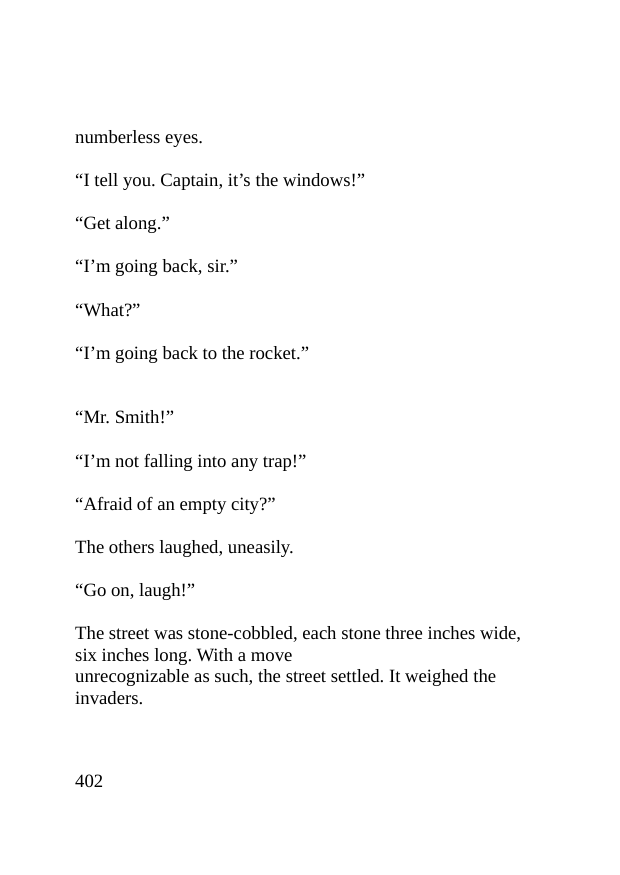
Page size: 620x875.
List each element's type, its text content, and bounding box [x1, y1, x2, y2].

text numberless eyes. “I tell you. Captain, it’s the windows!” “Get along.” “I’m going back, sir.” “What?” “I’m going back to the rocket.” [75, 126, 544, 363]
text “Mr. Smith!” “I’m not falling into any trap!” “Afraid of an empty city?” The others laughed, uneasily. “Go on, laugh!” The street was stone-cobbled, each stone three inches wide, six inches long. With a move unrecognizable as such, the street settled. It weighed the invaders. [75, 363, 544, 730]
